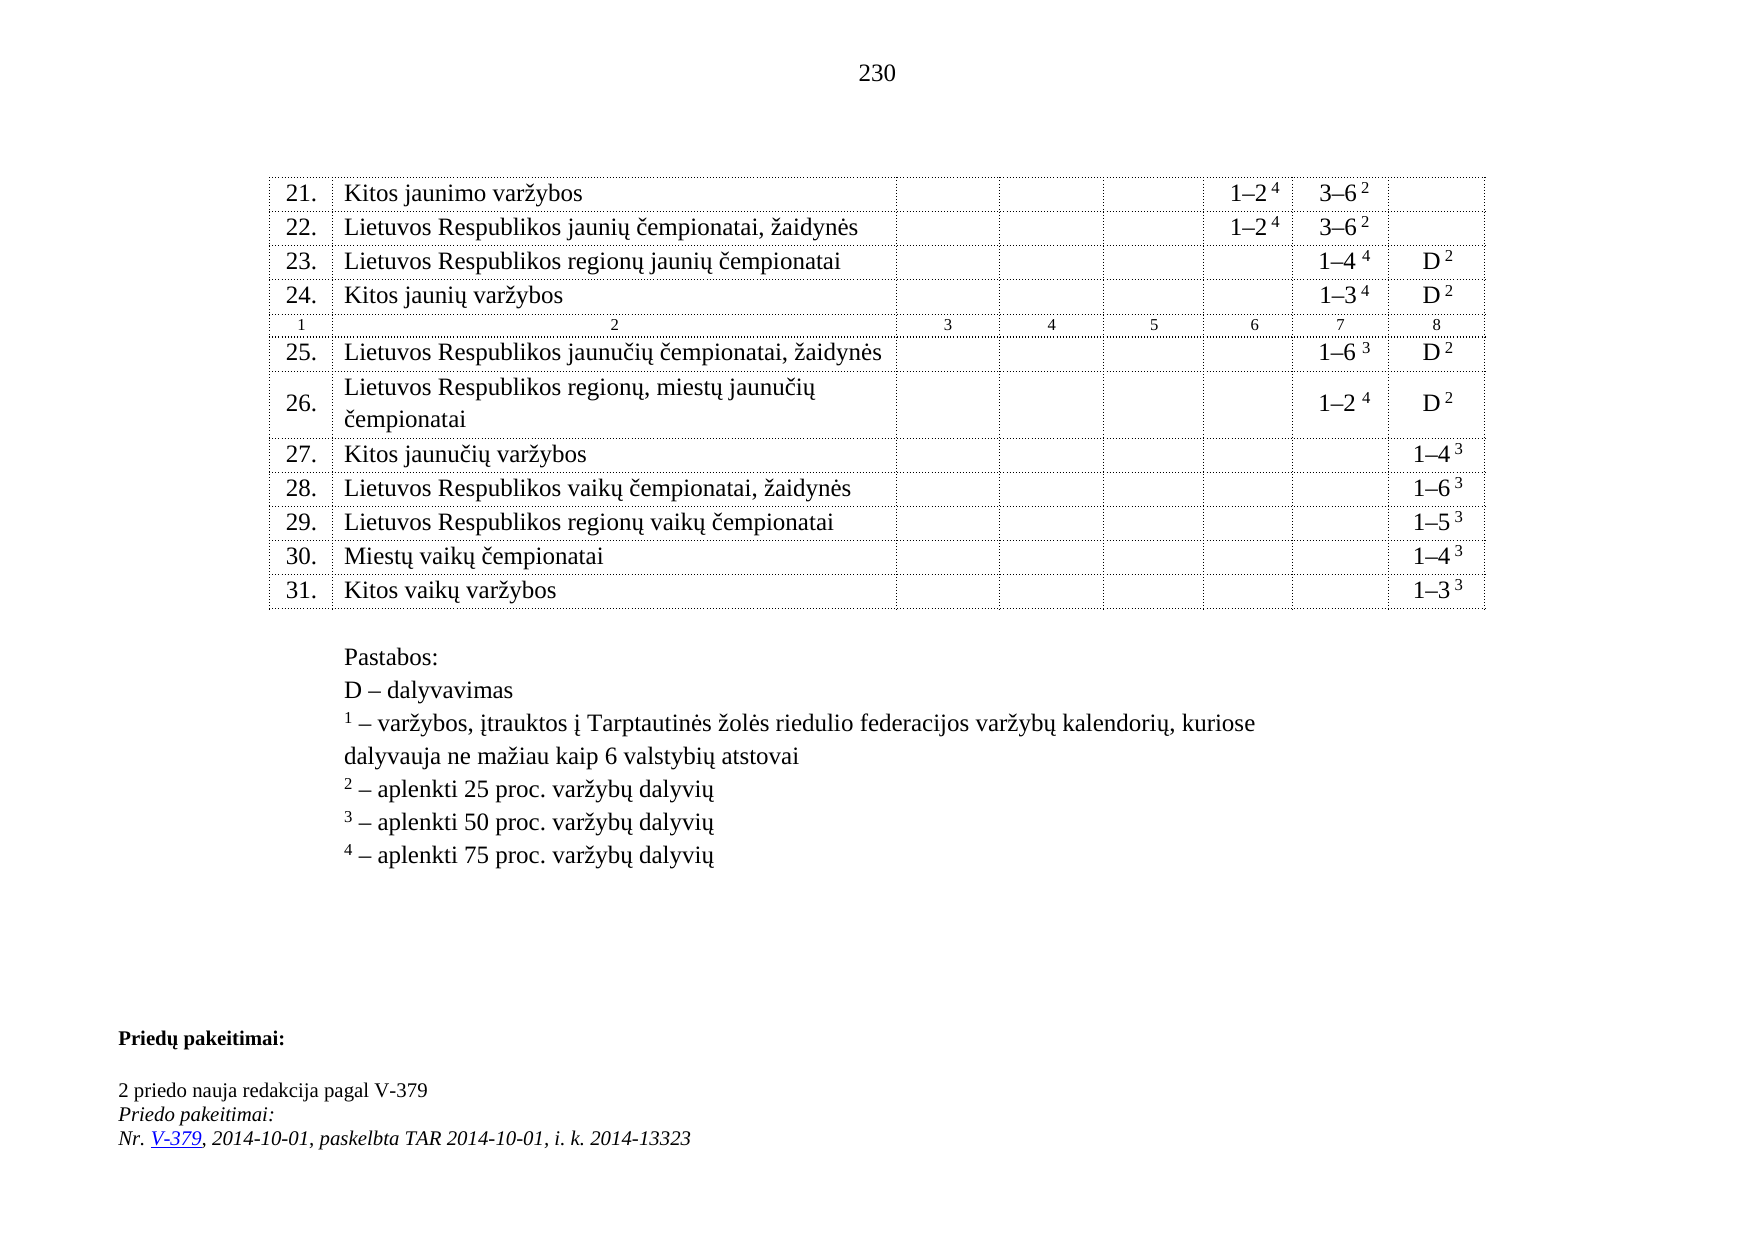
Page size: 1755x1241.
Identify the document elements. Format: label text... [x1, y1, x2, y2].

text Nr. V-379, 2014-10-01, paskelbta TAR 2014-10-01, i. k. 2014-13323 [118, 1126, 1636, 1150]
text 2 priedo nauja redakcija pagal V-379 [118, 1078, 1636, 1102]
text Priedo pakeitimai: [118, 1102, 1636, 1126]
text Priedų pakeitimai: [118, 1025, 1636, 1049]
